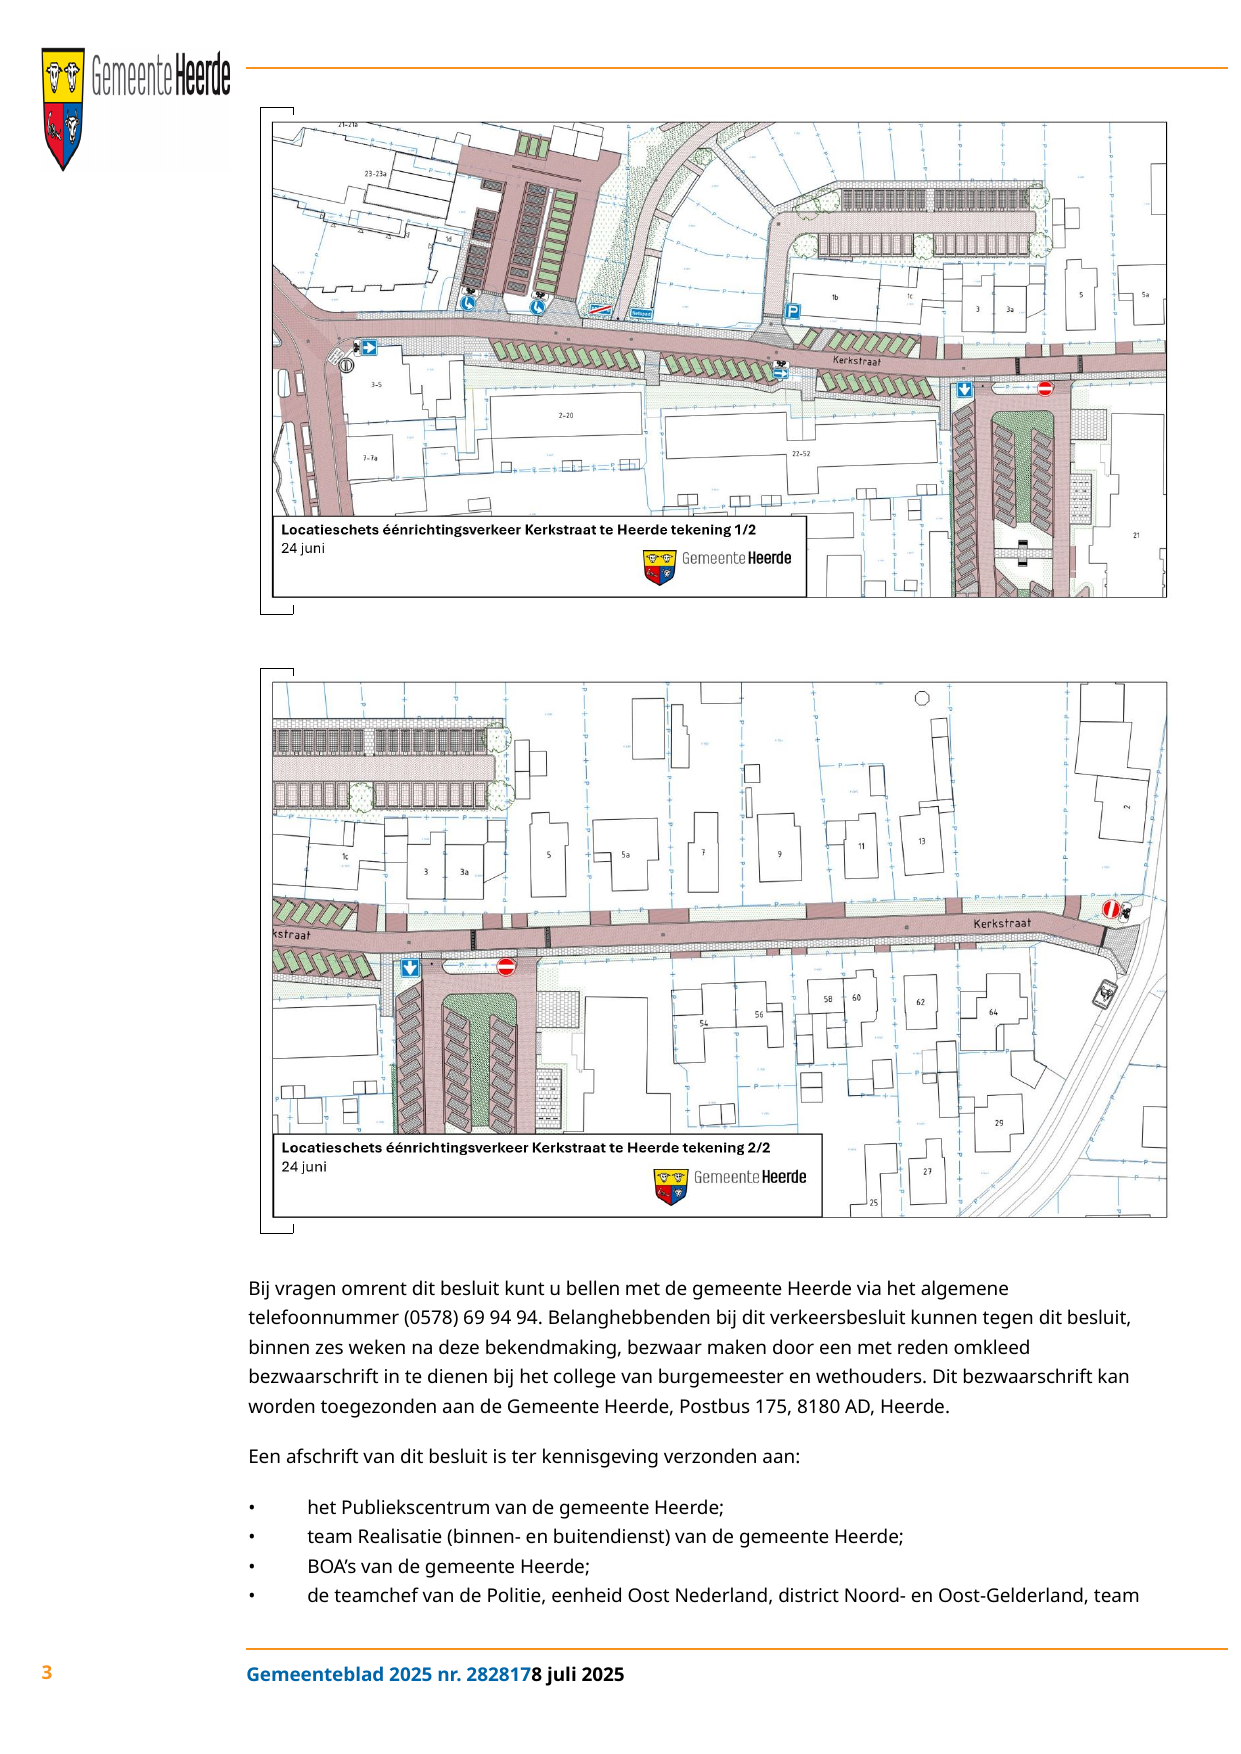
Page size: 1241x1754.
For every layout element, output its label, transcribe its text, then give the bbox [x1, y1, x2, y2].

picture [41, 47, 231, 172]
text Bij vragen omrent dit besluit kunt u bellen met de gemeente Heerde via het algemene telefoonnummer (0578) 69 94 94. Belanghebbenden bij dit verkeersbesluit kunnen tegen dit besluit, binnen zes weken na deze bekendmaking, bezwaar maken door een met reden omkleed bezwaarschrift in te dienen bij het college van burgemeester en wethouders. Dit bezwaarschrift kan worden toegezonden aan de Gemeente Heerde, Postbus 175, 8180 AD, Heerde. [248, 1275, 1152, 1419]
text Een afschrift van dit besluit is ter kennisgeving verzonden aan: [248, 1443, 1152, 1469]
picture [268, 115, 1173, 605]
list het Publiekscentrum van de gemeente Heerde; [248, 1494, 1152, 1519]
list de teamchef van de Politie, eenheid Oost Nederland, district Noord- en Oost-Gelderland, team [248, 1583, 1152, 1608]
picture [268, 676, 1173, 1224]
list BOA’s van de gemeente Heerde; [248, 1553, 1152, 1579]
list team Realisatie (binnen- en buitendienst) van de gemeente Heerde; [248, 1523, 1152, 1549]
